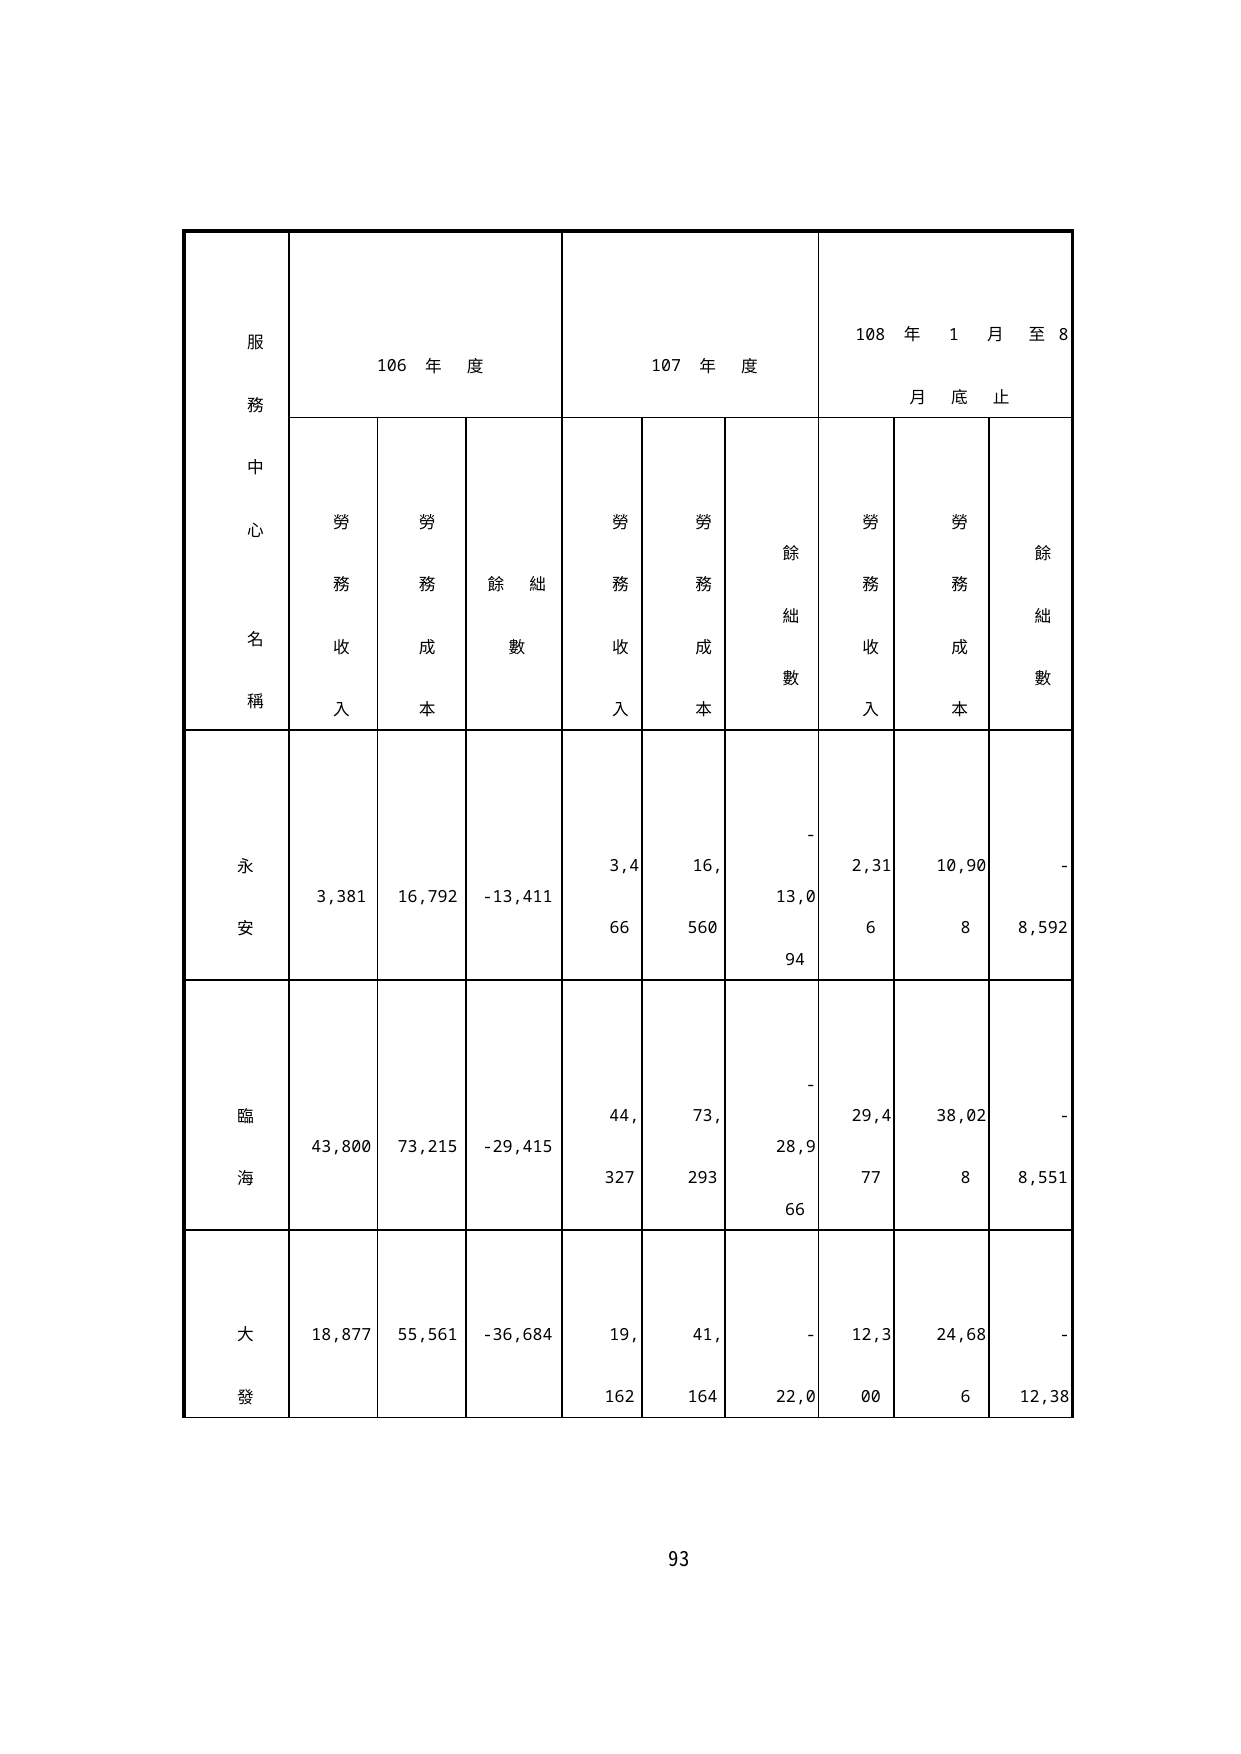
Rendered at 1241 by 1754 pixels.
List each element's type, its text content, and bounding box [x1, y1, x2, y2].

table_cell -22,0 [726, 1231, 818, 1417]
table_cell 勞務成本 [643, 418, 724, 729]
table_cell 12,300 [819, 1231, 893, 1417]
table_cell 勞務收入 [819, 418, 893, 729]
table_cell 73,293 [643, 981, 724, 1229]
table_cell 勞務成本 [895, 418, 988, 729]
table_cell 餘絀數 [990, 418, 1071, 729]
table_cell 10,908 [895, 731, 988, 979]
table_cell 大發 [186, 1231, 288, 1417]
table_cell 73,215 [378, 981, 465, 1229]
table_header 106年度 [290, 233, 561, 417]
table_cell 16,792 [378, 731, 465, 979]
table_cell -8,592 [990, 731, 1071, 979]
table_cell 餘絀數 [467, 418, 561, 729]
table_header 服務中心 名稱 [186, 233, 288, 729]
table_cell 18,877 [290, 1231, 377, 1417]
table_cell 29,477 [819, 981, 893, 1229]
table_cell 41,164 [643, 1231, 724, 1417]
table_header 108年1月至8月底止 [819, 233, 1071, 417]
table_cell 19,162 [563, 1231, 641, 1417]
table_cell -28,966 [726, 981, 818, 1229]
table_cell -36,684 [467, 1231, 561, 1417]
table_cell 勞務收入 [290, 418, 377, 729]
table_cell 勞務成本 [378, 418, 465, 729]
table_header 107年度 [563, 233, 818, 417]
table_cell 3,381 [290, 731, 377, 979]
table_cell 16,560 [643, 731, 724, 979]
table_cell -13,094 [726, 731, 818, 979]
table_cell 餘絀數 [726, 418, 818, 729]
table_cell -29,415 [467, 981, 561, 1229]
table_cell 38,028 [895, 981, 988, 1229]
table_cell 55,561 [378, 1231, 465, 1417]
table_cell -12,38 [990, 1231, 1071, 1417]
table_cell -8,551 [990, 981, 1071, 1229]
table_cell 43,800 [290, 981, 377, 1229]
table_cell 24,686 [895, 1231, 988, 1417]
table_cell 3,466 [563, 731, 641, 979]
table_cell 臨海 [186, 981, 288, 1229]
table_cell -13,411 [467, 731, 561, 979]
table_cell 永安 [186, 731, 288, 979]
table_cell 44,327 [563, 981, 641, 1229]
table_cell 勞務收入 [563, 418, 641, 729]
table_cell 2,316 [819, 731, 893, 979]
